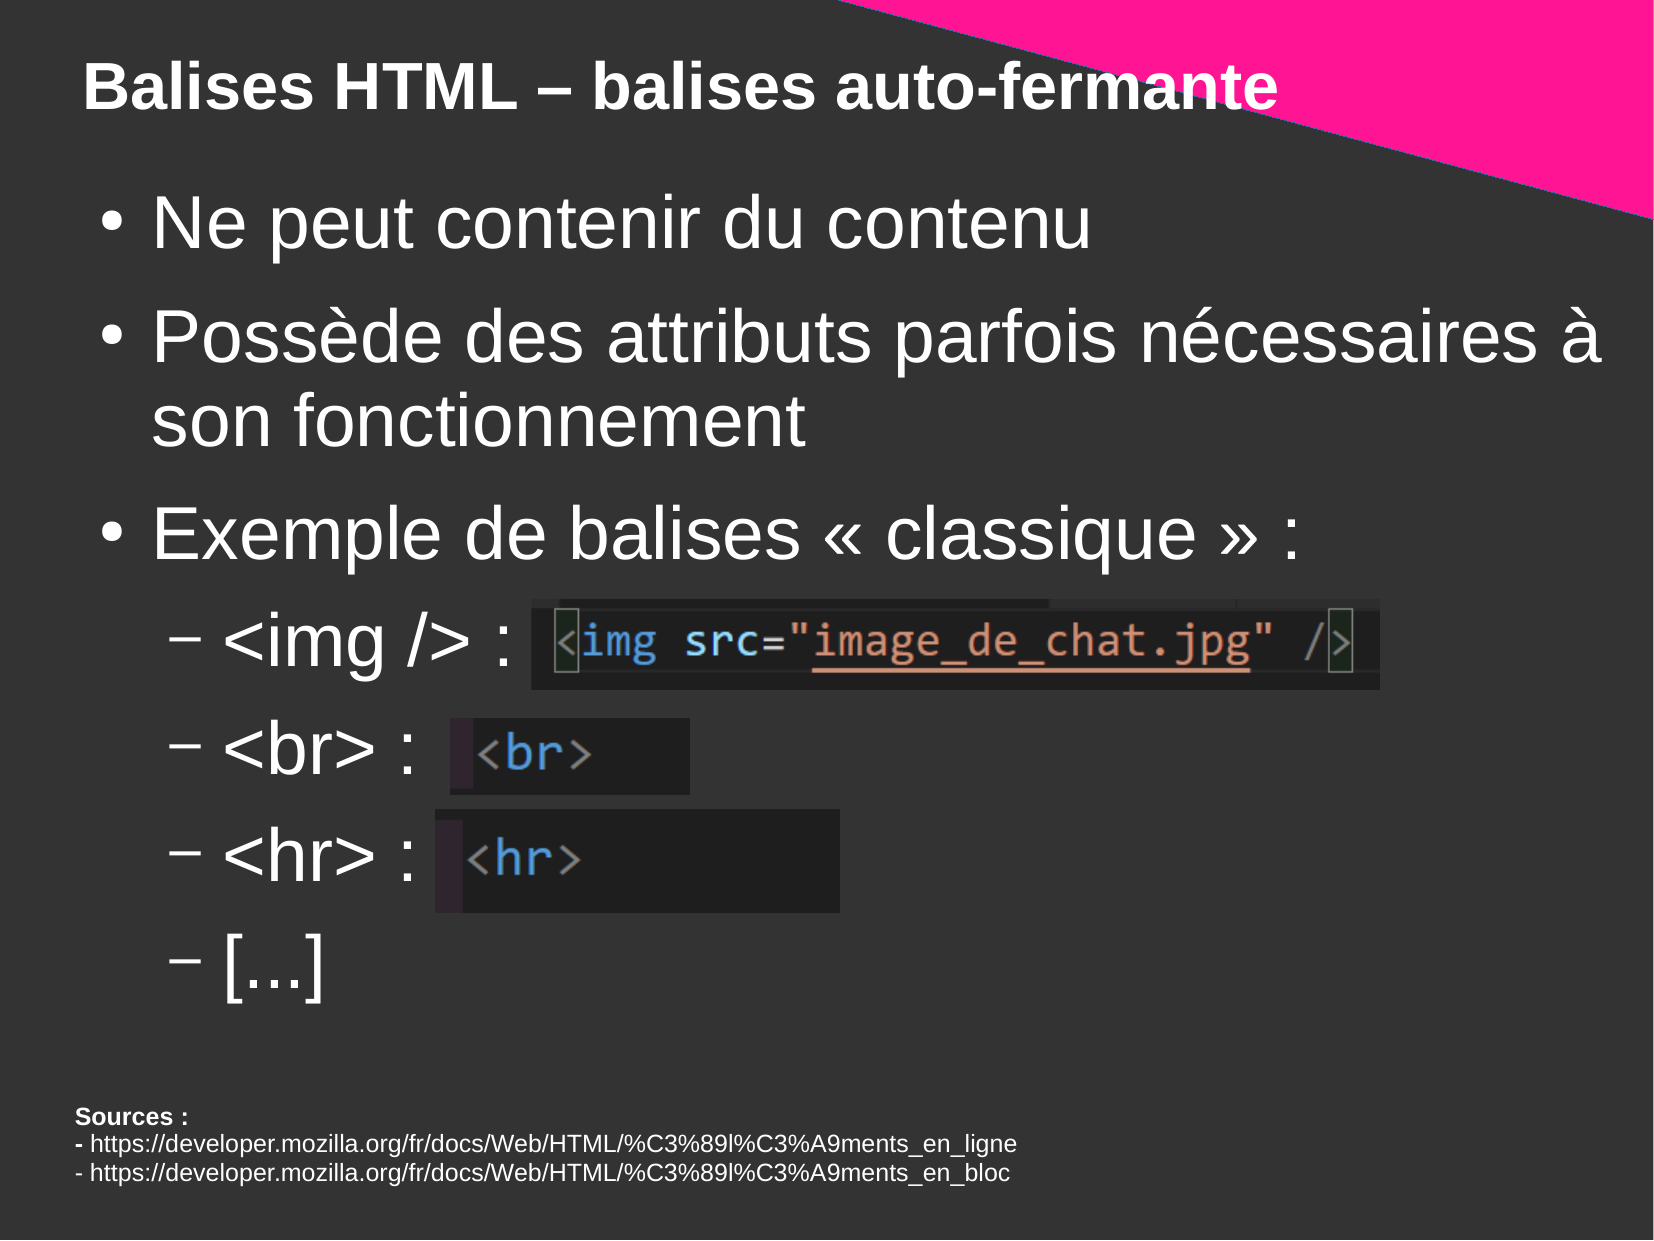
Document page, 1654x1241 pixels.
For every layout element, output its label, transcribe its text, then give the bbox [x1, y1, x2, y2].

picture [435, 809, 840, 914]
picture [450, 718, 690, 795]
text_box Sources : - https://developer.mozilla.org/fr/docs/Web/HTML/%C3%89l%C3%A9ments_en_ligne - https://developer.mozilla.org/fr/docs/Web/HTML/%C3%89l%C3%A9ments_en_bloc [59, 1094, 1546, 1227]
list Ne peut contenir du contenu Possède des attributs parfois nécessaires à son fonctionnement Exemple de balises « classique » : <img /> : <br> : <hr> : [...] [80, 180, 1620, 1035]
text_box [838, 0, 1654, 220]
picture [531, 599, 1380, 690]
title Balises HTML – balises auto-fermante [82, 49, 1571, 162]
